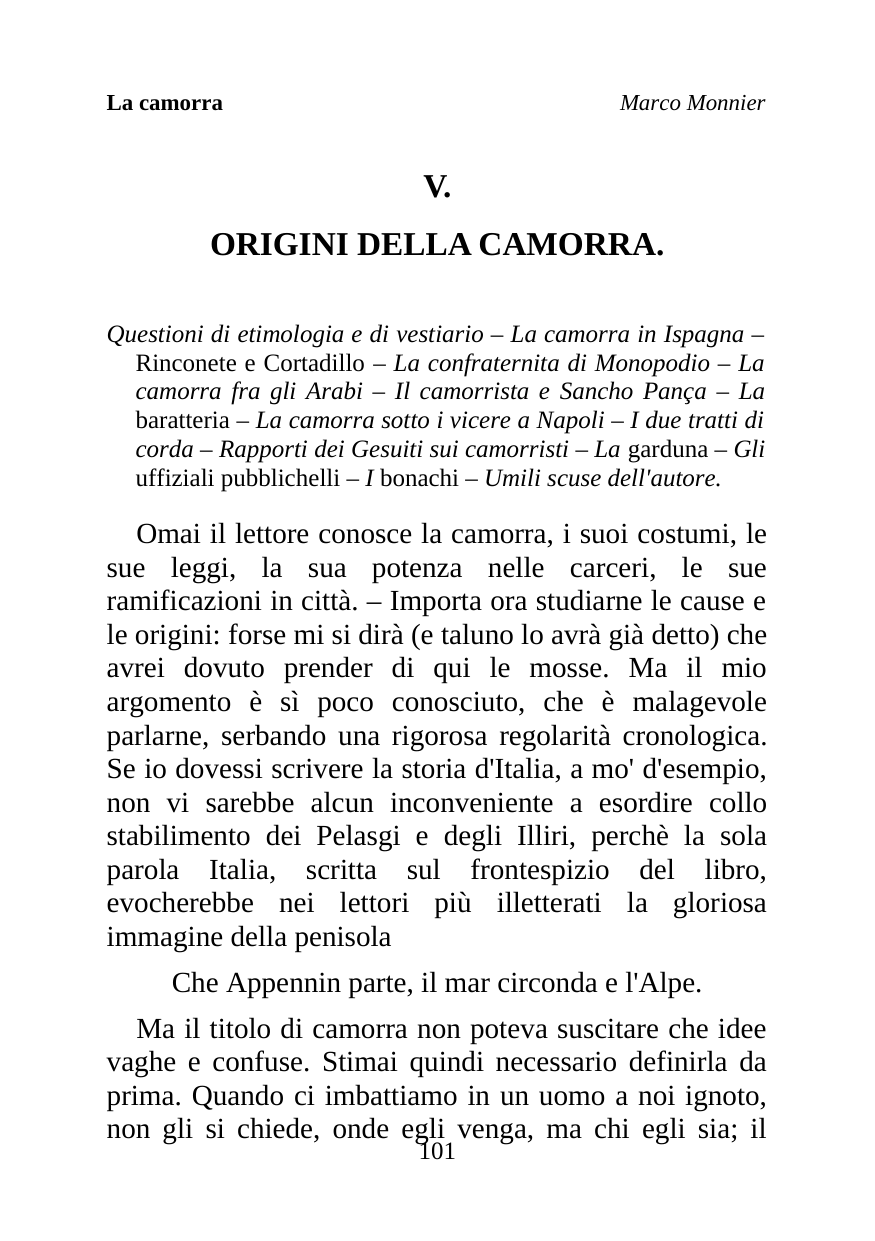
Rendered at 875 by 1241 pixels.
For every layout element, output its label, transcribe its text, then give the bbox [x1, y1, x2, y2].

text Omai il lettore conosce la camorra, i suoi costumi, le sue leggi, la sua potenza nelle carceri, le sue ramificazioni in città. – Importa ora studiarne le cause e le origini: forse mi si dirà (e taluno lo avrà già detto) che avrei dovuto prender di qui le mosse. Ma il mio argomento è sì poco conosciuto, che è malagevole parlarne, serbando una rigorosa regolarità cronologica. Se io dovessi scrivere la storia d'Italia, a mo' d'esempio, non vi sarebbe alcun inconveniente a esordire collo stabilimento dei Pelasgi e degli Illiri, perchè la sola parola Italia, scritta sul frontespizio del libro, evocherebbe nei lettori più illetterati la gloriosa immagine della penisola [106, 516, 768, 952]
subtitle V. ORIGINI DELLA CAMORRA. [106, 166, 768, 262]
text Questioni di etimologia e di vestiario – La camorra in Ispagna – Rinconete e Cortadillo – La confraternita di Monopodio – La camorra fra gli Arabi – Il camorrista e Sancho Pança – La baratteria – La camorra sotto i vicere a Napoli – I due tratti di corda – Rapporti dei Gesuiti sui camorristi – La garduna – Gli uffiziali pubblichelli – I bonachi – Umili scuse dell'autore. [106, 319, 768, 491]
text Ma il titolo di camorra non poteva suscitare che idee vaghe e confuse. Stimai quindi necessario definirla da prima. Quando ci imbattiamo in un uomo a noi ignoto, non gli si chiede, onde egli venga, ma chi egli sia; il [106, 1011, 768, 1134]
text Che Appennin parte, il mar circonda e l'Alpe. [106, 965, 768, 998]
